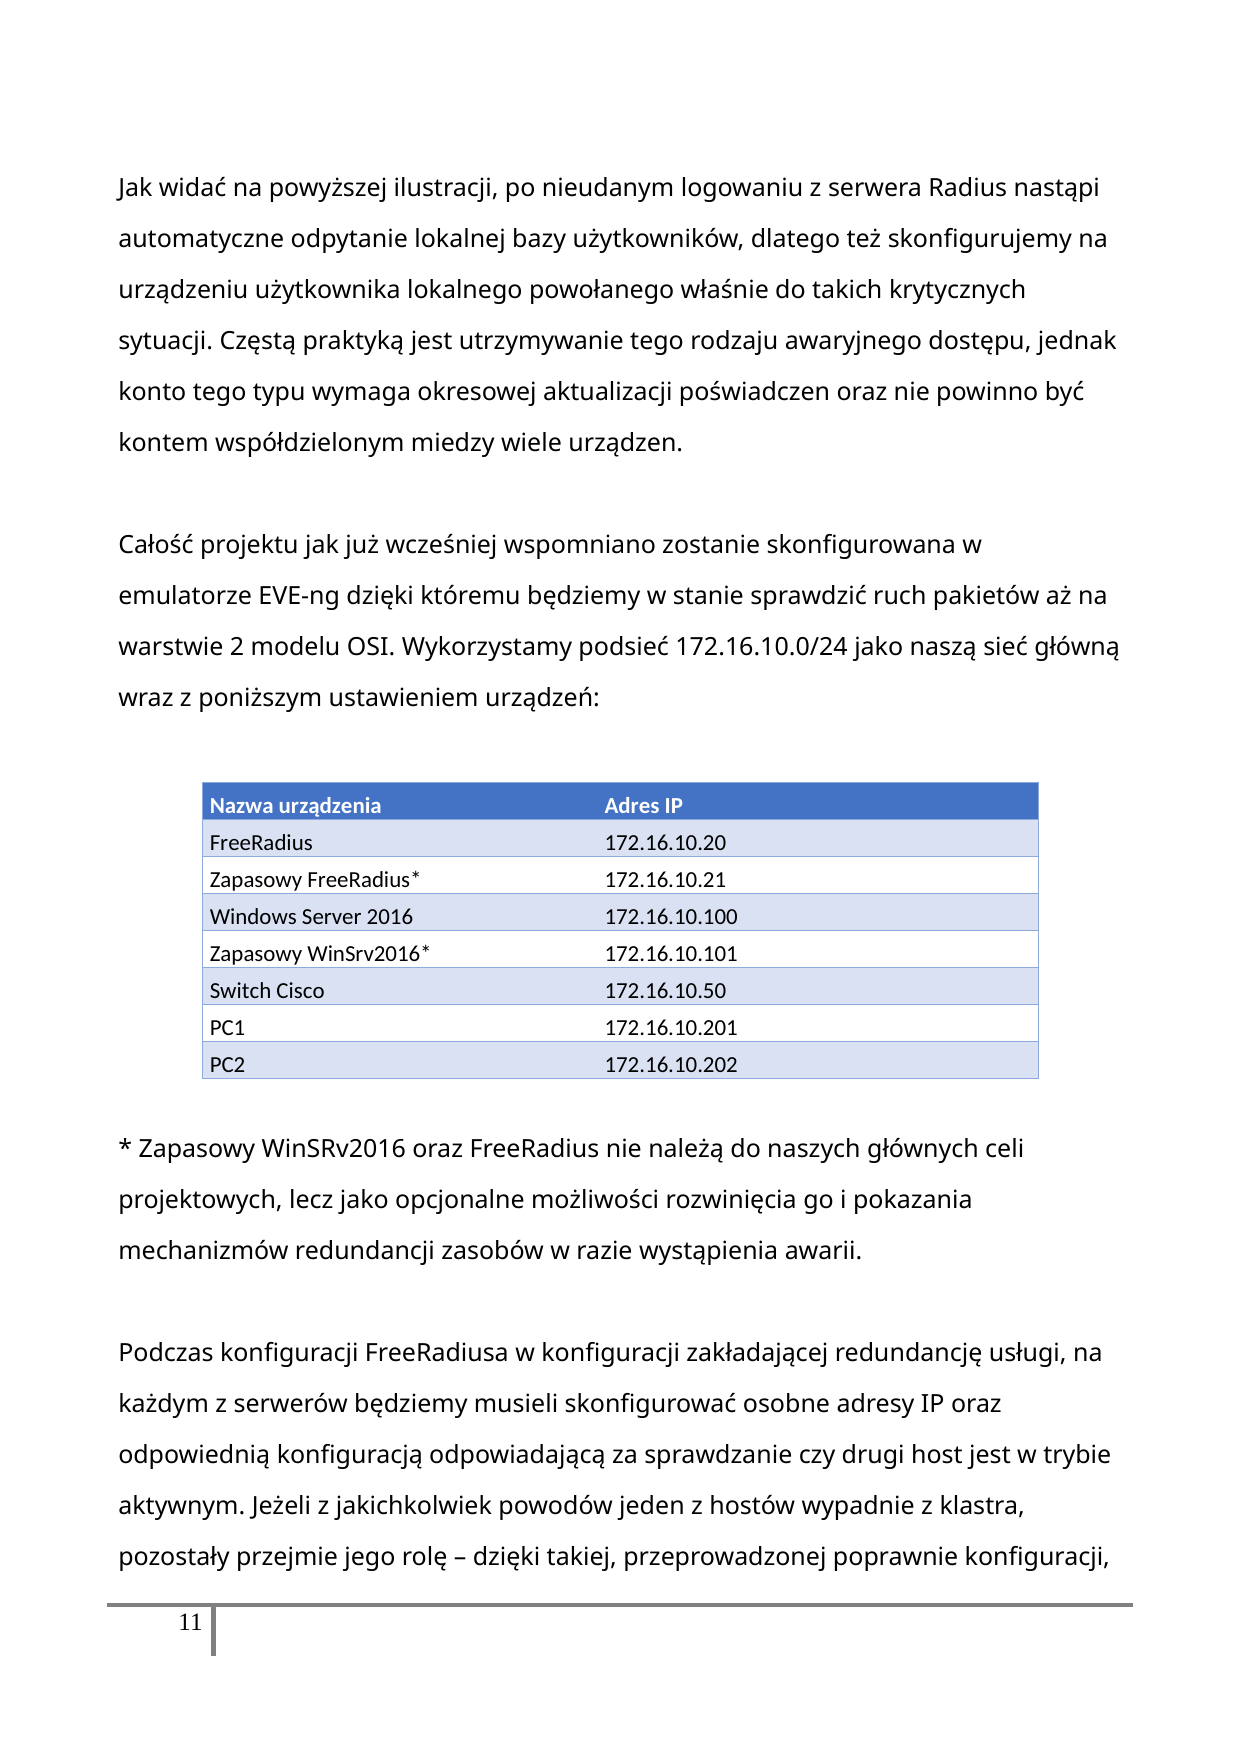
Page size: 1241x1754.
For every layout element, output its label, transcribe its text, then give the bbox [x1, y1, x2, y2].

text Podczas konfiguracji FreeRadiusa w konfiguracji zakładającej redundancję usługi, na każdym z serwerów będziemy musieli skonfigurować osobne adresy IP oraz odpowiednią konfiguracją odpowiadającą za sprawdzanie czy drugi host jest w trybie aktywnym. Jeżeli z jakichkolwiek powodów jeden z hostów wypadnie z klastra, pozostały przejmie jego rolę – dzięki takiej, przeprowadzonej poprawnie konfiguracji, [118, 1334, 1122, 1573]
text Jak widać na powyższej ilustracji, po nieudanym logowaniu z serwera Radius nastąpi automatyczne odpytanie lokalnej bazy użytkowników, dlatego też skonfigurujemy na urządzeniu użytkownika lokalnego powołanego właśnie do takich krytycznych sytuacji. Częstą praktyką jest utrzymywanie tego rodzaju awaryjnego dostępu, jednak konto tego typu wymaga okresowej aktualizacji poświadczen oraz nie powinno być kontem współdzielonym miedzy wiele urządzen. [118, 169, 1122, 458]
table_cell 172.16.10.201 [597, 1005, 1038, 1041]
table_cell 172.16.10.21 [597, 857, 1038, 893]
table_cell PC2 [203, 1042, 597, 1078]
table_cell Switch Cisco [203, 968, 597, 1004]
table_header Nazwa urządzenia [203, 783, 597, 819]
table_header Adres IP [597, 783, 1038, 819]
table_cell PC1 [203, 1005, 597, 1041]
table_cell Zapasowy FreeRadius* [203, 857, 597, 893]
table_cell 172.16.10.20 [597, 820, 1038, 856]
table_cell Zapasowy WinSrv2016* [203, 931, 597, 967]
text * Zapasowy WinSRv2016 oraz FreeRadius nie należą do naszych głównych celi projektowych, lecz jako opcjonalne możliwości rozwinięcia go i pokazania mechanizmów redundancji zasobów w razie wystąpienia awarii. [118, 1130, 1122, 1267]
table_cell FreeRadius [203, 820, 597, 856]
text Całość projektu jak już wcześniej wspomniano zostanie skonfigurowana w emulatorze EVE-ng dzięki któremu będziemy w stanie sprawdzić ruch pakietów aż na warstwie 2 modelu OSI. Wykorzystamy podsieć 172.16.10.0/24 jako naszą sieć główną wraz z poniższym ustawieniem urządzeń: [118, 526, 1122, 714]
table_cell 172.16.10.50 [597, 968, 1038, 1004]
table_cell Windows Server 2016 [203, 894, 597, 930]
table_cell 172.16.10.100 [597, 894, 1038, 930]
table_cell 172.16.10.202 [597, 1042, 1038, 1078]
table_cell 172.16.10.101 [597, 931, 1038, 967]
